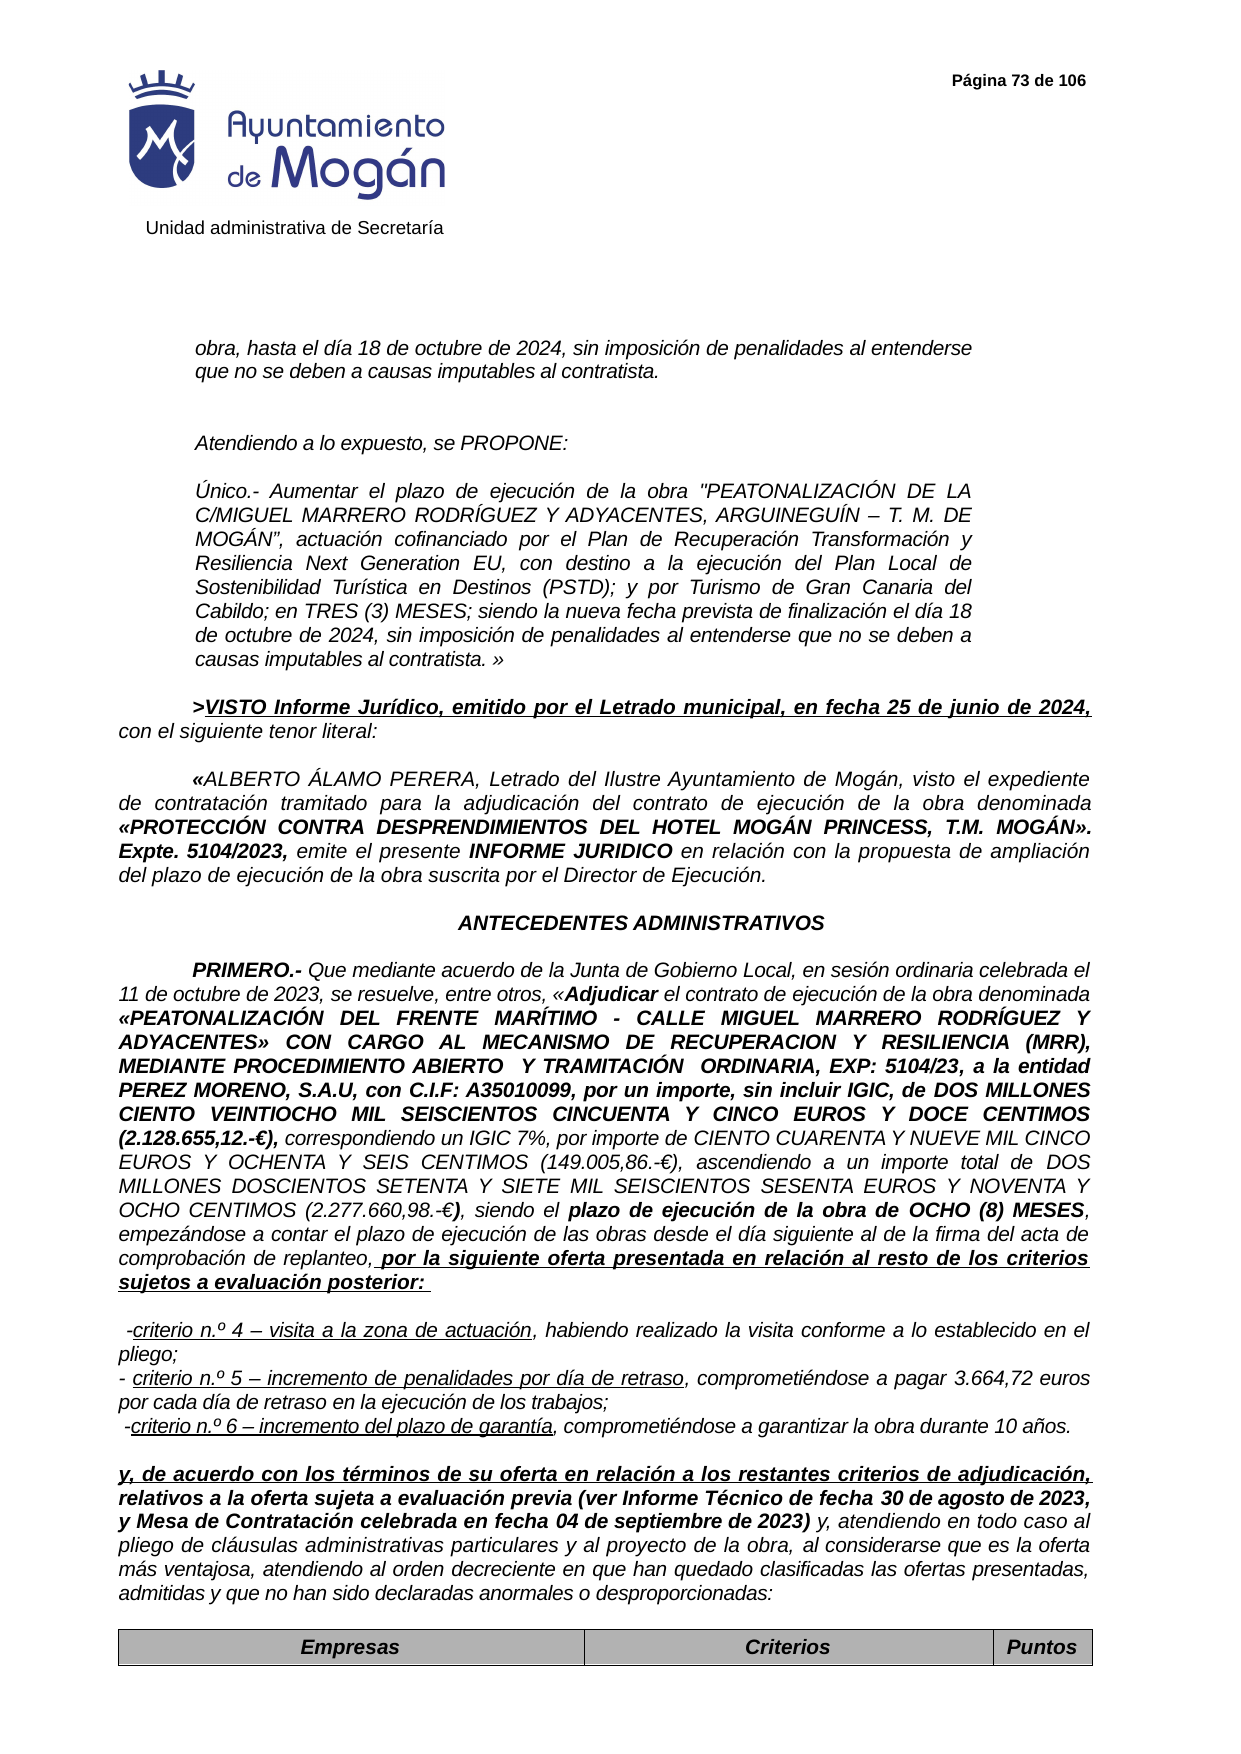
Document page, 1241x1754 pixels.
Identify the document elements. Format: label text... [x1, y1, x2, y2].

text y, de acuerdo con los términos de su oferta en relación a los restantes criterios de adjudicación, [118, 1461, 1092, 1482]
text Atendiendo a lo expuesto, se PROPONE: [195, 431, 974, 455]
text -criterio n.º 6 – incremento del plazo de garantía, comprometiéndose a garantizar la obra durante 10 años. [118, 1413, 1092, 1437]
picture [128, 70, 445, 206]
table_header Puntos [994, 1630, 1092, 1664]
text ANTECEDENTES ADMINISTRATIVOS [118, 910, 1092, 934]
text >VISTO Informe Jurídico, emitido por el Letrado municipal, en fecha 25 de junio de 2024, con el siguiente tenor literal: [118, 695, 1092, 743]
text relativos a la oferta sujeta a evaluación previa (ver Informe Técnico de fecha 30 de agosto de 2023, y Mesa de Contratación celebrada en fecha 04 de septiembre de 2023) y, atendiendo en todo caso al pliego de cláusulas administrativas particulares y al proyecto de la obra, al considerarse que es la oferta más ventajosa, atendiendo al orden decreciente en que han quedado clasificadas las ofertas presentadas, admitidas y que no han sido declaradas anormales o desproporcionadas: [118, 1483, 1092, 1605]
text -criterio n.º 4 – visita a la zona de actuación, habiendo realizado la visita conforme a lo establecido en el pliego; [118, 1318, 1092, 1366]
text PRIMERO.- Que mediante acuerdo de la Junta de Gobierno Local, en sesión ordinaria celebrada el 11 de octubre de 2023, se resuelve, entre otros, «Adjudicar el contrato de ejecución de la obra denominada «PEATONALIZACIÓN DEL FRENTE MARÍTIMO - CALLE MIGUEL MARRERO RODRÍGUEZ Y ADYACENTES» CON CARGO AL MECANISMO DE RECUPERACION Y RESILIENCIA (MRR), MEDIANTE PROCEDIMIENTO ABIERTO Y TRAMITACIÓN ORDINARIA, EXP: 5104/23, a la entidad PEREZ MORENO, S.A.U, con C.I.F: A35010099, por un importe, sin incluir IGIC, de DOS MILLONES CIENTO VEINTIOCHO MIL SEISCIENTOS CINCUENTA Y CINCO EUROS Y DOCE CENTIMOS (2.128.655,12.-€), correspondiendo un IGIC 7%, por importe de CIENTO CUARENTA Y NUEVE MIL CINCO EUROS Y OCHENTA Y SEIS CENTIMOS (149.005,86.-€), ascendiendo a un importe total de DOS MILLONES DOSCIENTOS SETENTA Y SIETE MIL SEISCIENTOS SESENTA EUROS Y NOVENTA Y OCHO CENTIMOS (2.277.660,98.-€), siendo el plazo de ejecución de la obra de OCHO (8) MESES, empezándose a contar el plazo de ejecución de las obras desde el día siguiente al de la firma del acta de comprobación de replanteo, por la siguiente oferta presentada en relación al resto de los criterios sujetos a evaluación posterior: [118, 958, 1092, 1294]
text Único.- Aumentar el plazo de ejecución de la obra "PEATONALIZACIÓN DE LA C/MIGUEL MARRERO RODRÍGUEZ Y ADYACENTES, ARGUINEGUÍN – T. M. DE MOGÁN”, actuación cofinanciado por el Plan de Recuperación Transformación y Resiliencia Next Generation EU, con destino a la ejecución del Plan Local de Sostenibilidad Turística en Destinos (PSTD); y por Turismo de Gran Canaria del Cabildo; en TRES (3) MESES; siendo la nueva fecha prevista de finalización el día 18 de octubre de 2024, sin imposición de penalidades al entenderse que no se deben a causas imputables al contratista. » [195, 479, 974, 671]
text «ALBERTO ÁLAMO PERERA, Letrado del Ilustre Ayuntamiento de Mogán, visto el expediente de contratación tramitado para la adjudicación del contrato de ejecución de la obra denominada «PROTECCIÓN CONTRA DESPRENDIMIENTOS DEL HOTEL MOGÁN PRINCESS, T.M. MOGÁN». Expte. 5104/2023, emite el presente INFORME JURIDICO en relación con la propuesta de ampliación del plazo de ejecución de la obra suscrita por el Director de Ejecución. [118, 767, 1092, 886]
text - criterio n.º 5 – incremento de penalidades por día de retraso, comprometiéndose a pagar 3.664,72 euros por cada día de retraso en la ejecución de los trabajos; [118, 1366, 1092, 1413]
table_header Criterios [585, 1630, 993, 1664]
table_header Empresas [119, 1630, 584, 1664]
text obra, hasta el día 18 de octubre de 2024, sin imposición de penalidades al entenderse que no se deben a causas imputables al contratista. [195, 335, 974, 383]
